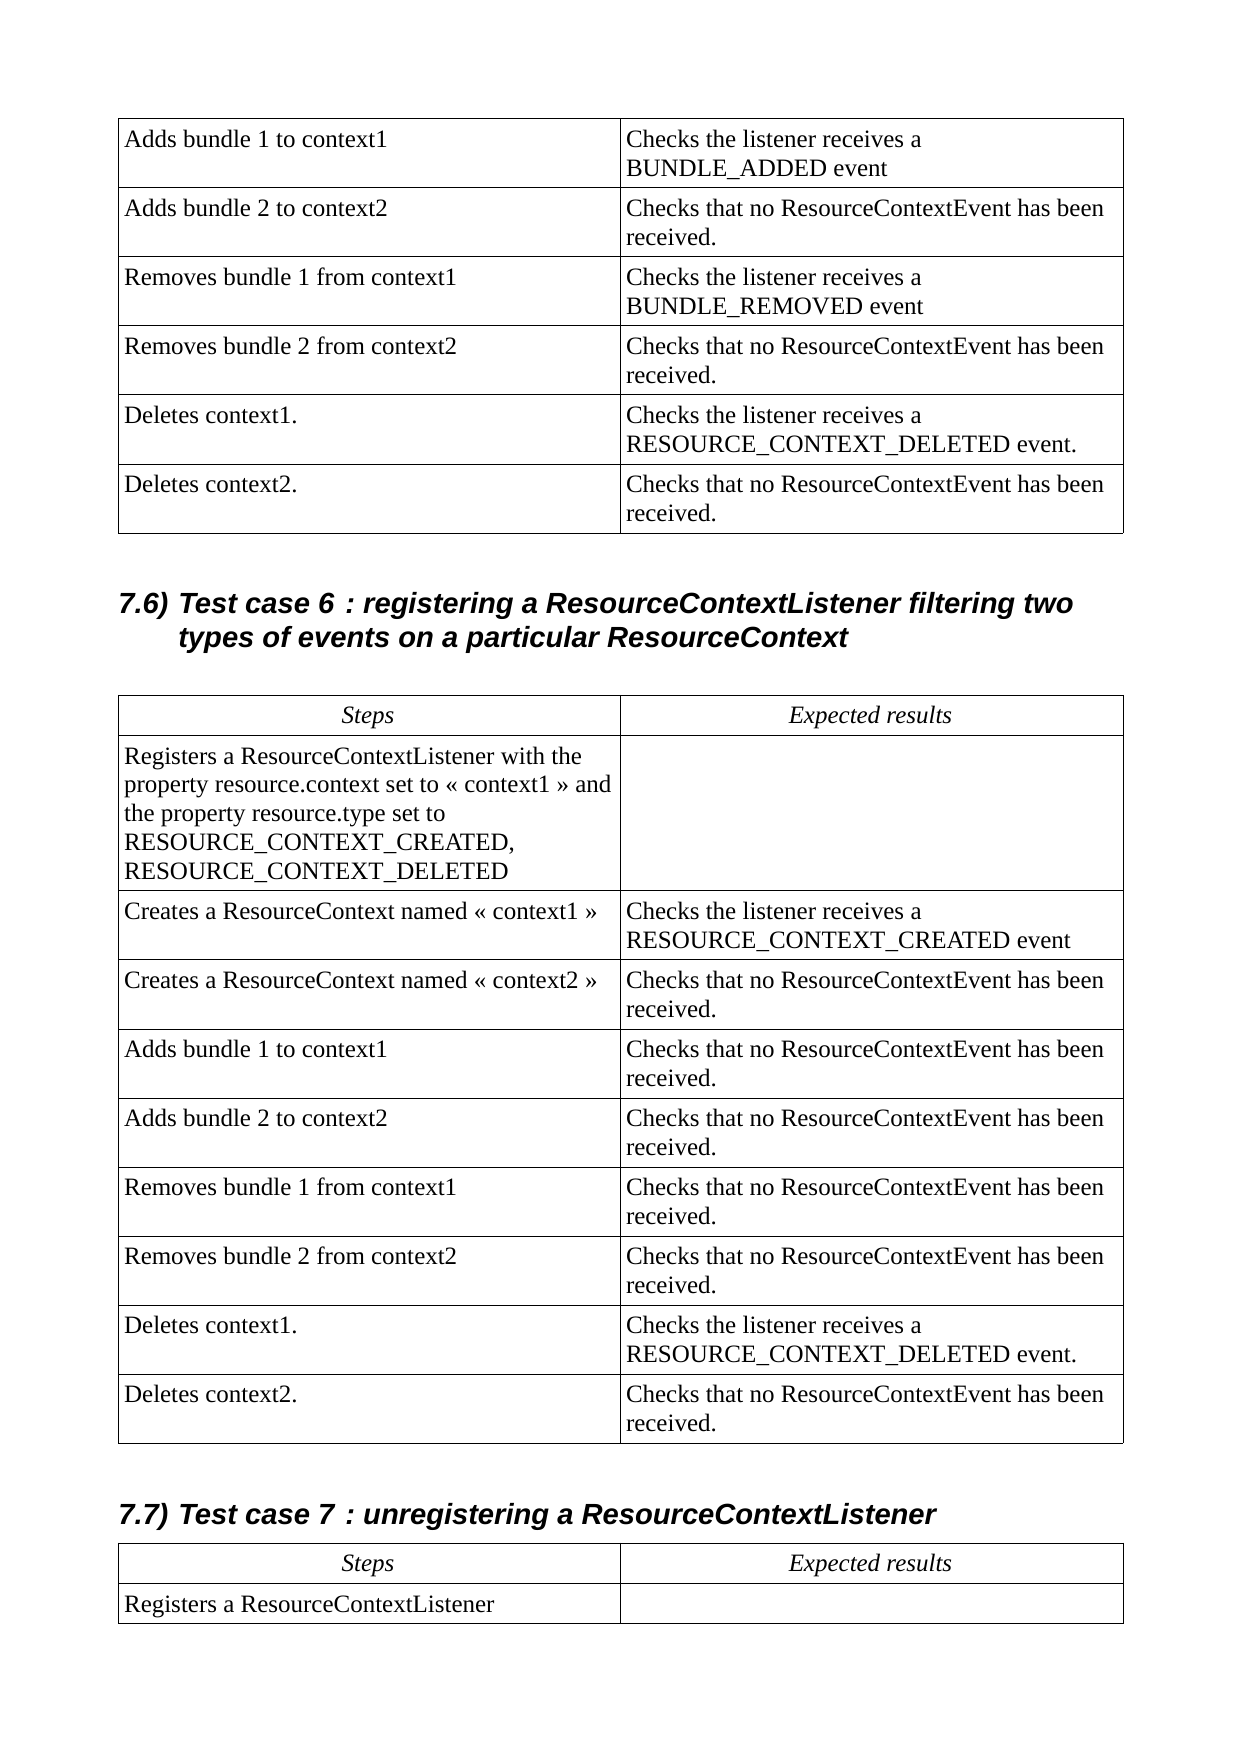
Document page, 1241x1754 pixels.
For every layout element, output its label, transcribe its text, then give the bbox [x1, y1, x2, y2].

table_header Steps [119, 1544, 620, 1583]
table_cell Removes bundle 2 from context2 [119, 326, 620, 394]
table_cell [621, 1584, 1123, 1623]
table_cell Registers a ResourceContextListener [119, 1584, 620, 1623]
table_cell Deletes context1. [119, 395, 620, 463]
table_cell Checks the listener receives a BUNDLE_REMOVED event [621, 257, 1123, 325]
table_cell Checks that no ResourceContextEvent has been received. [621, 1030, 1123, 1097]
table_cell Checks that no ResourceContextEvent has been received. [621, 1375, 1123, 1443]
table_cell Checks the listener receives a BUNDLE_ADDED event [621, 119, 1123, 187]
table_cell Removes bundle 1 from context1 [119, 257, 620, 325]
table_cell Creates a ResourceContext named « context1 » [119, 891, 620, 959]
table_cell Checks that no ResourceContextEvent has been received. [621, 326, 1123, 394]
table_cell Checks that no ResourceContextEvent has been received. [621, 465, 1123, 532]
table_cell Deletes context2. [119, 465, 620, 532]
table_cell Checks that no ResourceContextEvent has been received. [621, 960, 1123, 1028]
table_cell Checks that no ResourceContextEvent has been received. [621, 1237, 1123, 1305]
table_header Expected results [621, 1544, 1123, 1583]
table_cell Checks the listener receives a RESOURCE_CONTEXT_DELETED event. [621, 1306, 1123, 1374]
table_cell Checks that no ResourceContextEvent has been received. [621, 1099, 1123, 1167]
table_cell Checks that no ResourceContextEvent has been received. [621, 188, 1123, 256]
table_cell Deletes context2. [119, 1375, 620, 1443]
subtitle Test case 7 : unregistering a ResourceContextListener [118, 1497, 1122, 1530]
table_header Expected results [621, 696, 1123, 735]
table_cell Removes bundle 2 from context2 [119, 1237, 620, 1305]
table_cell Deletes context1. [119, 1306, 620, 1374]
table_cell Creates a ResourceContext named « context2 » [119, 960, 620, 1028]
table_cell Adds bundle 1 to context1 [119, 1030, 620, 1097]
subtitle Test case 6 : registering a ResourceContextListener filtering two types of events on a particular ResourceContext [118, 586, 1122, 653]
table_cell Checks that no ResourceContextEvent has been received. [621, 1168, 1123, 1236]
table_cell Registers a ResourceContextListener with the property resource.context set to « context1 » and the property resource.type set to RESOURCE_CONTEXT_CREATED, RESOURCE_CONTEXT_DELETED [119, 736, 620, 890]
table_cell Checks the listener receives a RESOURCE_CONTEXT_CREATED event [621, 891, 1123, 959]
table_cell Adds bundle 2 to context2 [119, 1099, 620, 1167]
table_cell [621, 736, 1123, 890]
table_cell Adds bundle 2 to context2 [119, 188, 620, 256]
table_cell Checks the listener receives a RESOURCE_CONTEXT_DELETED event. [621, 395, 1123, 463]
table_header Steps [119, 696, 620, 735]
table_cell Removes bundle 1 from context1 [119, 1168, 620, 1236]
table_cell Adds bundle 1 to context1 [119, 119, 620, 187]
